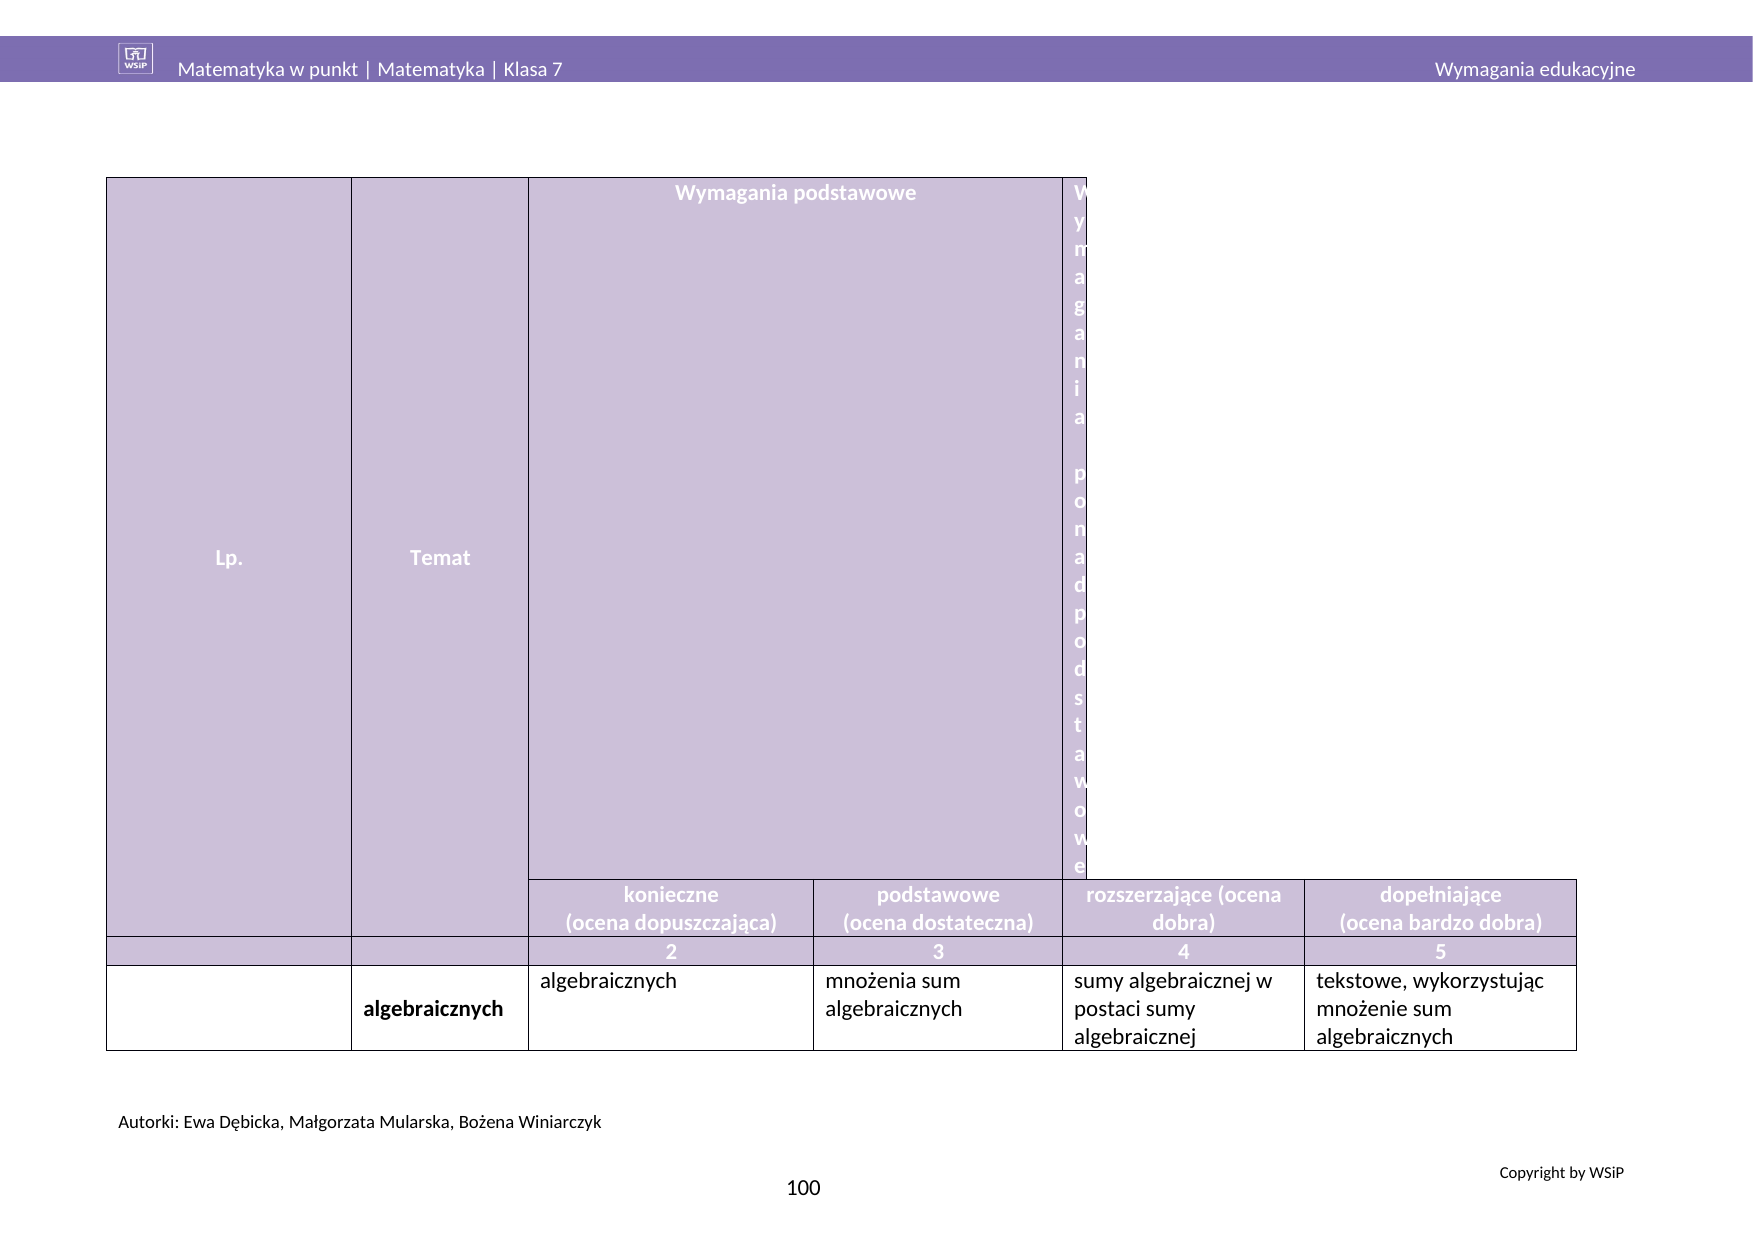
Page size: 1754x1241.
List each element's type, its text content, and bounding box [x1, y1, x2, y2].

table_cell 3 [814, 937, 1062, 965]
table_cell dopełniające (ocena bardzo dobra) [1305, 880, 1576, 936]
table_cell [352, 937, 528, 965]
table_cell algebraicznych [352, 966, 528, 1050]
picture [0, 36, 1753, 82]
table_header Wymagania podstawowe [529, 178, 1062, 879]
table_cell algebraicznych [529, 966, 813, 1050]
table_cell [107, 966, 351, 1050]
table_header Temat [352, 178, 528, 936]
table_header Wymagania ponadpodstawowe [1063, 178, 1086, 879]
table_header Lp. [107, 178, 351, 936]
table_cell 5 [1305, 937, 1576, 965]
table_cell [107, 937, 351, 965]
table_cell 4 [1063, 937, 1304, 965]
table_cell sumy algebraicznej w postaci sumy algebraicznej [1063, 966, 1304, 1050]
table_cell konieczne (ocena dopuszczająca) [529, 880, 813, 936]
table_cell rozszerzające (ocena dobra) [1063, 880, 1304, 936]
table_cell 2 [529, 937, 813, 965]
table_cell tekstowe, wykorzystując mnożenie sum algebraicznych [1305, 966, 1576, 1050]
table_cell mnożenia sum algebraicznych [814, 966, 1062, 1050]
table_cell podstawowe (ocena dostateczna) [814, 880, 1062, 936]
